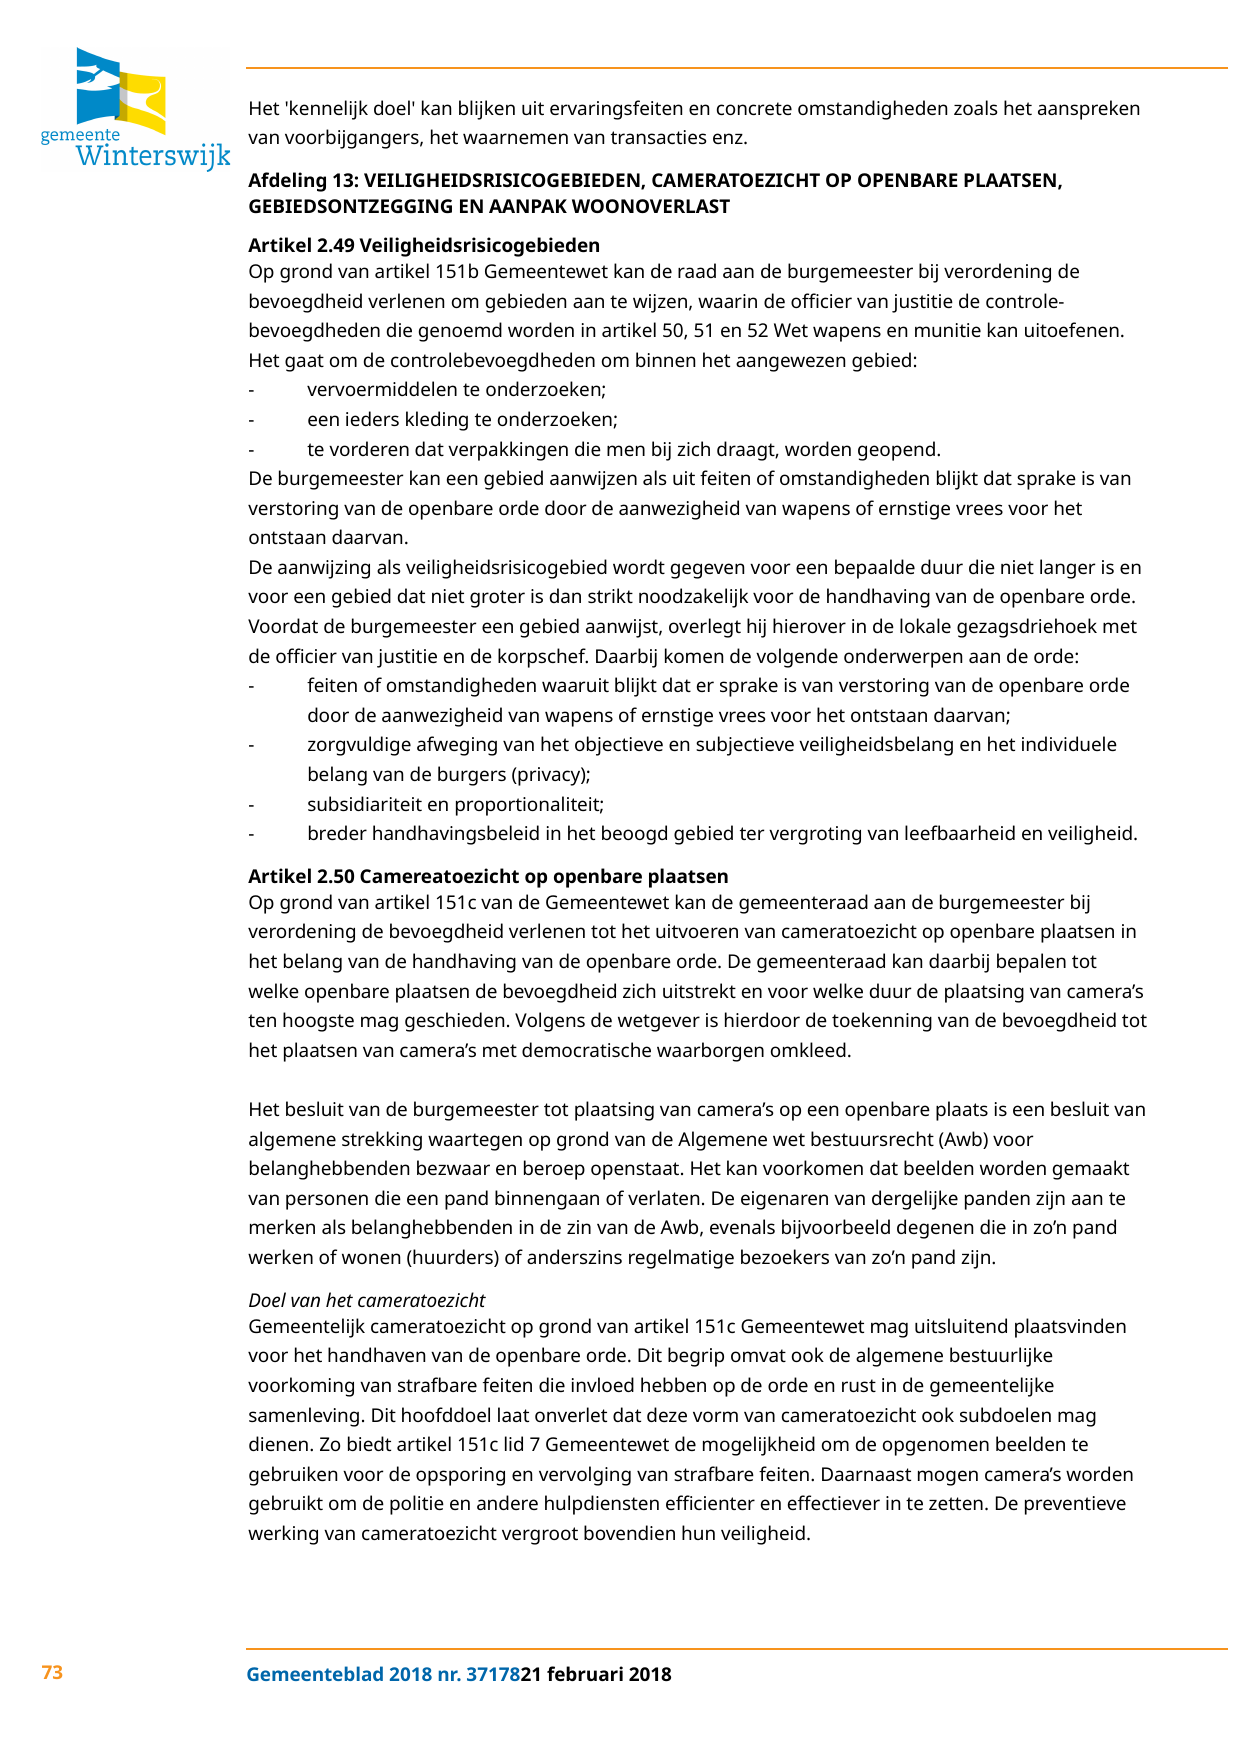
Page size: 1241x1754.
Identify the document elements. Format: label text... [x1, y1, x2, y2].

list te vorderen dat verpakkingen die men bij zich draagt, worden geopend. [248, 436, 1152, 461]
list een ieders kleding te onderzoeken; [248, 406, 1152, 432]
text Gemeentelijk cameratoezicht op grond van artikel 151c Gemeentewet mag uitsluitend plaatsvinden voor het handhaven van de openbare orde. Dit begrip omvat ook de algemene bestuurlijke voorkoming van strafbare feiten die invloed hebben op de orde en rust in de gemeentelijke samenleving. Dit hoofddoel laat onverlet dat deze vorm van cameratoezicht ook subdoelen mag dienen. Zo biedt artikel 151c lid 7 Gemeentewet de mogelijkheid om de opgenomen beelden te gebruiken voor de opsporing en vervolging van strafbare feiten. Daarnaast mogen camera’s worden gebruikt om de politie en andere hulpdiensten efficienter en effectiever in te zetten. De preventieve werking van cameratoezicht vergroot bovendien hun veiligheid. [248, 1313, 1152, 1546]
picture [225, 153, 231, 162]
text De aanwijzing als veiligheidsrisicogebied wordt gegeven voor een bepaalde duur die niet langer is en voor een gebied dat niet groter is dan strikt noodzakelijk voor de handhaving van de openbare orde. Voordat de burgemeester een gebied aanwijst, overlegt hij hierover in de lokale gezagsdriehoek met de officier van justitie en de korpschef. Daarbij komen de volgende onderwerpen aan de orde: [248, 554, 1152, 668]
text Op grond van artikel 151c van de Gemeentewet kan de gemeenteraad aan de burgemeester bij verordening de bevoegdheid verlenen tot het uitvoeren van cameratoezicht op openbare plaatsen in het belang van de handhaving van de openbare orde. De gemeenteraad kan daarbij bepalen tot welke openbare plaatsen de bevoegdheid zich uitstrekt en voor welke duur de plaatsing van camera’s ten hoogste mag geschieden. Volgens de wetgever is hierdoor de toekenning van de bevoegdheid tot het plaatsen van camera’s met democratische waarborgen omkleed. [248, 889, 1152, 1063]
text Afdeling 13: VEILIGHEIDSRISICOGEBIEDEN, CAMERATOEZICHT OP OPENBARE PLAATSEN, GEBIEDSONTZEGGING EN AANPAK WOONOVERLAST [248, 167, 1152, 219]
text Artikel 2.49 Veiligheidsrisicogebieden [248, 232, 1152, 258]
list breder handhavingsbeleid in het beoogd gebied ter vergroting van leefbaarheid en veiligheid. [248, 820, 1152, 846]
text De burgemeester kan een gebied aanwijzen als uit feiten of omstandigheden blijkt dat sprake is van verstoring van de openbare orde door de aanwezigheid van wapens of ernstige vrees voor het ontstaan daarvan. [248, 465, 1152, 550]
list zorgvuldige afweging van het objectieve en subjectieve veiligheidsbelang en het individuele belang van de burgers (privacy); [248, 732, 1152, 787]
picture [41, 47, 231, 172]
text Het 'kennelijk doel' kan blijken uit ervaringsfeiten en concrete omstandigheden zoals het aanspreken van voorbijgangers, het waarnemen van transacties enz. [248, 95, 1152, 150]
list feiten of omstandigheden waaruit blijkt dat er sprake is van verstoring van de openbare orde door de aanwezigheid van wapens of ernstige vrees voor het ontstaan daarvan; [248, 672, 1152, 728]
text Artikel 2.50 Camereatoezicht op openbare plaatsen [248, 863, 1152, 889]
text Doel van het cameratoezicht [248, 1287, 1152, 1313]
list vervoermiddelen te onderzoeken; [248, 377, 1152, 402]
text Op grond van artikel 151b Gemeentewet kan de raad aan de burgemeester bij verordening de bevoegdheid verlenen om gebieden aan te wijzen, waarin de officier van justitie de controle- bevoegdheden die genoemd worden in artikel 50, 51 en 52 Wet wapens en munitie kan uitoefenen. Het gaat om de controlebevoegdheden om binnen het aangewezen gebied: [248, 258, 1152, 373]
text Het besluit van de burgemeester tot plaatsing van camera’s op een openbare plaats is een besluit van algemene strekking waartegen op grond van de Algemene wet bestuursrecht (Awb) voor belanghebbenden bezwaar en beroep openstaat. Het kan voorkomen dat beelden worden gemaakt van personen die een pand binnengaan of verlaten. De eigenaren van dergelijke panden zijn aan te merken als belanghebbenden in de zin van de Awb, evenals bijvoorbeeld degenen die in zo’n pand werken of wonen (huurders) of anderszins regelmatige bezoekers van zo’n pand zijn. [248, 1096, 1152, 1270]
list subsidiariteit en proportionaliteit; [248, 791, 1152, 816]
